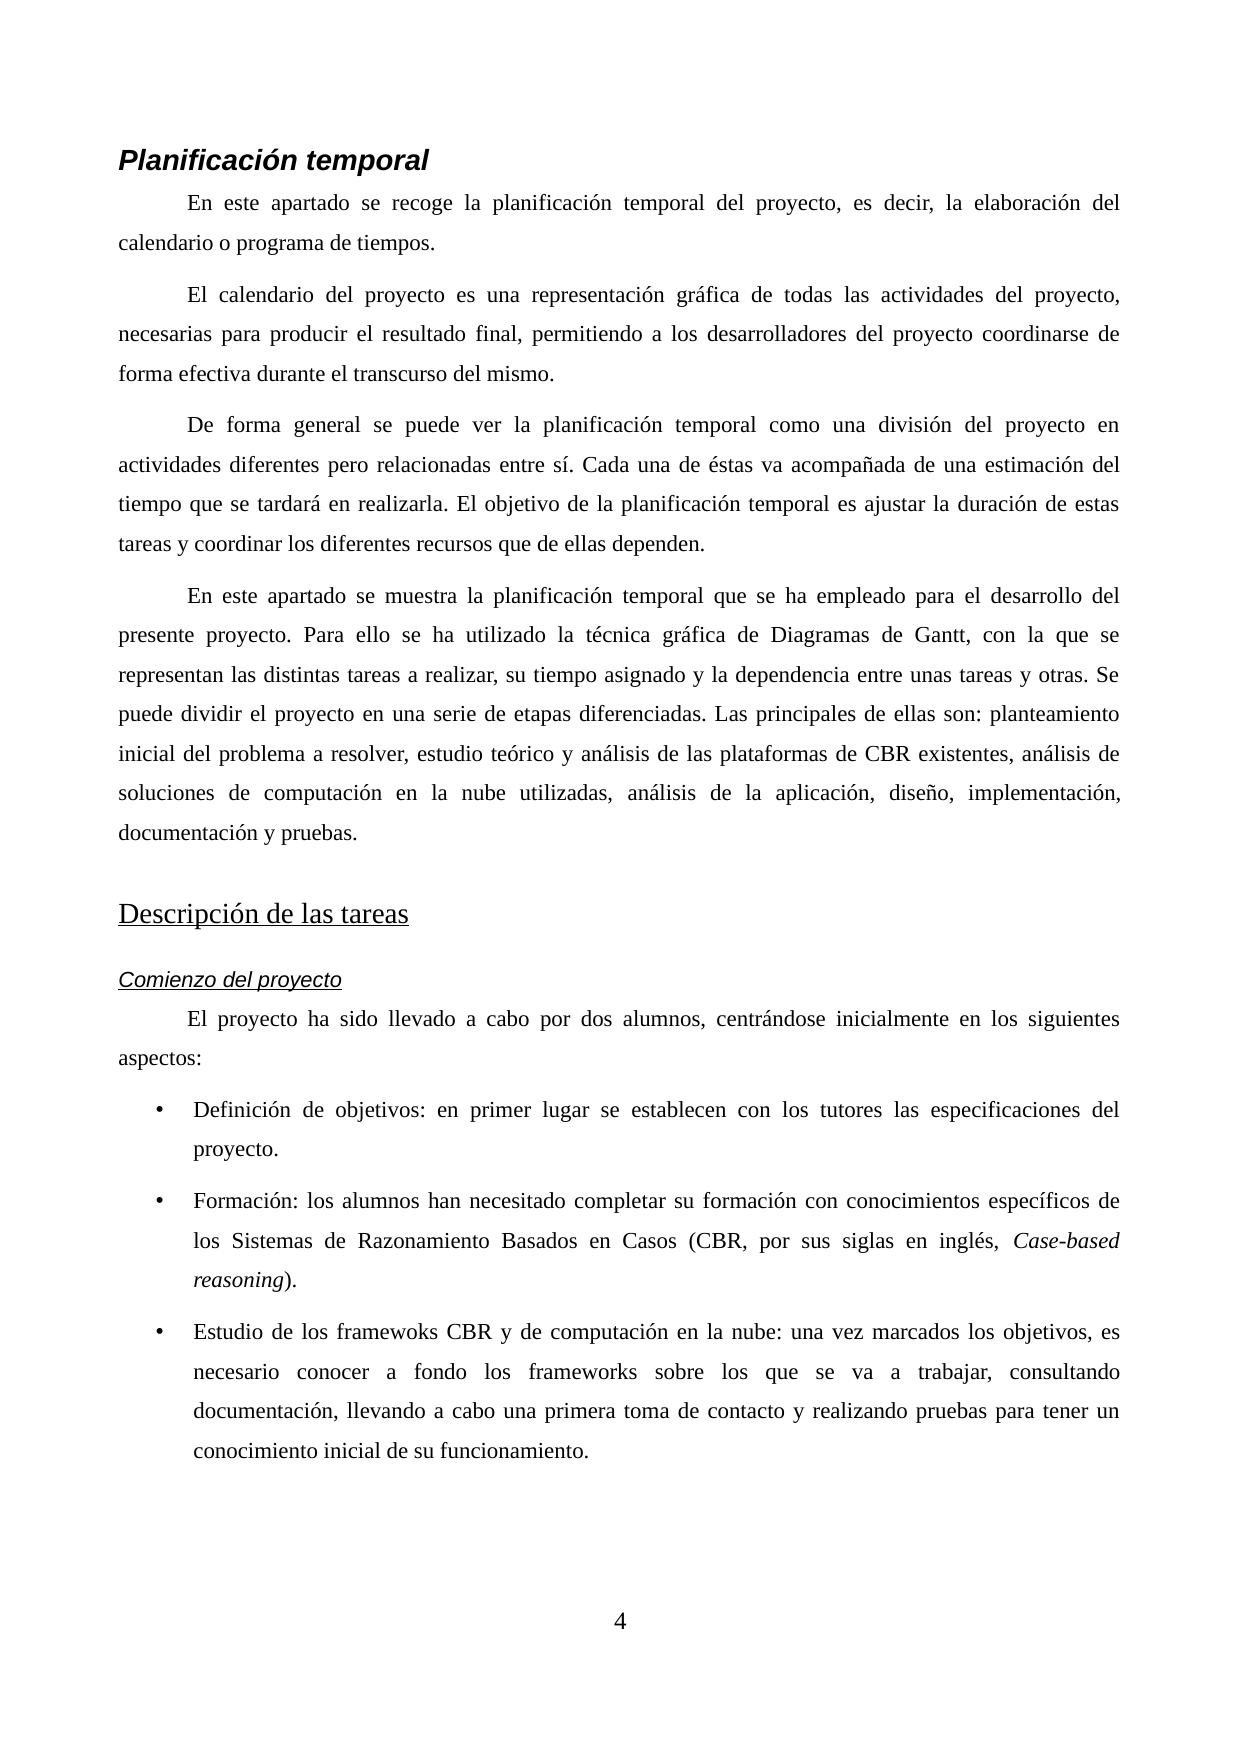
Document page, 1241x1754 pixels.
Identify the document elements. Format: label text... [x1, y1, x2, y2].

list Formación: los alumnos han necesitado completar su formación con conocimientos específicos de los Sistemas de Razonamiento Basados en Casos (CBR, por sus siglas en inglés, Case-based reasoning). [156, 1187, 1122, 1293]
subtitle Descripción de las tareas [118, 896, 1122, 929]
text En este apartado se muestra la planificación temporal que se ha empleado para el desarrollo del presente proyecto. Para ello se ha utilizado la técnica gráfica de Diagramas de Gantt, con la que se representan las distintas tareas a realizar, su tiempo asignado y la dependencia entre unas tareas y otras. Se puede dividir el proyecto en una serie de etapas diferenciadas. Las principales de ellas son: planteamiento inicial del problema a resolver, estudio teórico y análisis de las plataformas de CBR existentes, análisis de soluciones de computación en la nube utilizadas, análisis de la aplicación, diseño, implementación, documentación y pruebas. [118, 582, 1122, 845]
text De forma general se puede ver la planificación temporal como una división del proyecto en actividades diferentes pero relacionadas entre sí. Cada una de éstas va acompañada de una estimación del tiempo que se tardará en realizarla. El objetivo de la planificación temporal es ajustar la duración de estas tareas y coordinar los diferentes recursos que de ellas dependen. [118, 412, 1122, 556]
text En este apartado se recoge la planificación temporal del proyecto, es decir, la elaboración del calendario o programa de tiempos. [118, 189, 1122, 255]
list Estudio de los framewoks CBR y de computación en la nube: una vez marcados los objetivos, es necesario conocer a fondo los frameworks sobre los que se va a trabajar, consultando documentación, llevando a cabo una primera toma de contacto y realizando pruebas para tener un conocimiento inicial de su funcionamiento. [156, 1318, 1122, 1463]
list Definición de objetivos: en primer lugar se establecen con los tutores las especificaciones del proyecto. [156, 1096, 1122, 1162]
subtitle Planificación temporal [118, 143, 1122, 177]
subtitle Comienzo del proyecto [118, 967, 1122, 992]
text El calendario del proyecto es una representación gráfica de todas las actividades del proyecto, necesarias para producir el resultado final, permitiendo a los desarrolladores del proyecto coordinarse de forma efectiva durante el transcurso del mismo. [118, 281, 1122, 386]
text El proyecto ha sido llevado a cabo por dos alumnos, centrándose inicialmente en los siguientes aspectos: [118, 1004, 1122, 1070]
